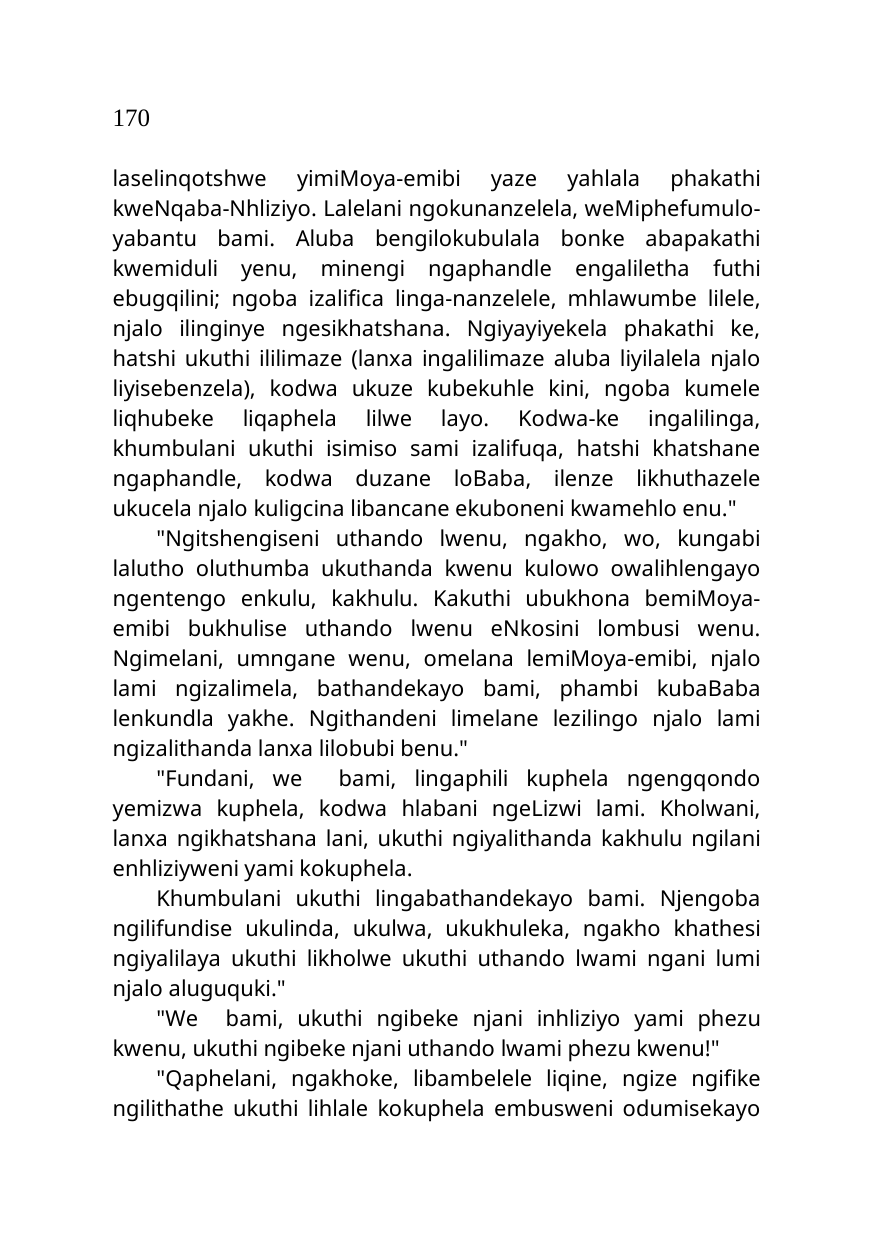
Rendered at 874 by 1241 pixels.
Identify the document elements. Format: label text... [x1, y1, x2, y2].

text "Ngitshengiseni uthando lwenu, ngakho, wo, kungabi lalutho oluthumba ukuthanda kwenu kulowo owalihlengayo ngentengo enkulu, kakhulu. Kakuthi ubukhona bemiMoya-emibi bukhulise uthando lwenu eNkosini lombusi wenu. Ngimelani, umngane wenu, omelana lemiMoya-emibi, njalo lami ngizalimela, bathandekayo bami, phambi kubaBaba lenkundla yakhe. Ngithandeni limelane lezilingo njalo lami ngizalithanda lanxa lilobubi benu." [112, 523, 761, 763]
text "We bami, ukuthi ngibeke njani inhliziyo yami phezu kwenu, ukuthi ngibeke njani uthando lwami phezu kwenu!" [112, 1003, 761, 1063]
text "Fundani, we bami, lingaphili kuphela ngengqondo yemizwa kuphela, kodwa hlabani ngeLizwi lami. Kholwani, lanxa ngikhatshana lani, ukuthi ngiyalithanda kakhulu ngilani enhliziyweni yami kokuphela. [112, 763, 761, 883]
text "Qaphelani, ngakhoke, libambelele liqine, ngize ngifike ngilithathe ukuthi lihlale kokuphela embusweni odumisekayo [112, 1063, 761, 1123]
text Khumbulani ukuthi lingabathandekayo bami. Njengoba ngilifundise ukulinda, ukulwa, ukukhuleka, ngakho khathesi ngiyalilaya ukuthi likholwe ukuthi uthando lwami ngani lumi njalo aluguquki." [112, 883, 761, 1003]
text laselinqotshwe yimiMoya-emibi yaze yahlala phakathi kweNqaba-Nhliziyo. Lalelani ngokunanzelela, weMiphefumulo-yabantu bami. Aluba bengilokubulala bonke abapakathi kwemiduli yenu, minengi ngaphandle engaliletha futhi ebugqilini; ngoba izalifica linga-nanzelele, mhlawumbe lilele, njalo ilinginye ngesikhatshana. Ngiyayiyekela phakathi ke, hatshi ukuthi ililimaze (lanxa ingalilimaze aluba liyilalela njalo liyisebenzela), kodwa ukuze kubekuhle kini, ngoba kumele liqhubeke liqaphela lilwe layo. Kodwa-ke ingalilinga, khumbulani ukuthi isimiso sami izalifuqa, hatshi khatshane ngaphandle, kodwa duzane loBaba, ilenze likhuthazele ukucela njalo kuligcina libancane ekuboneni kwamehlo enu." [112, 163, 761, 523]
